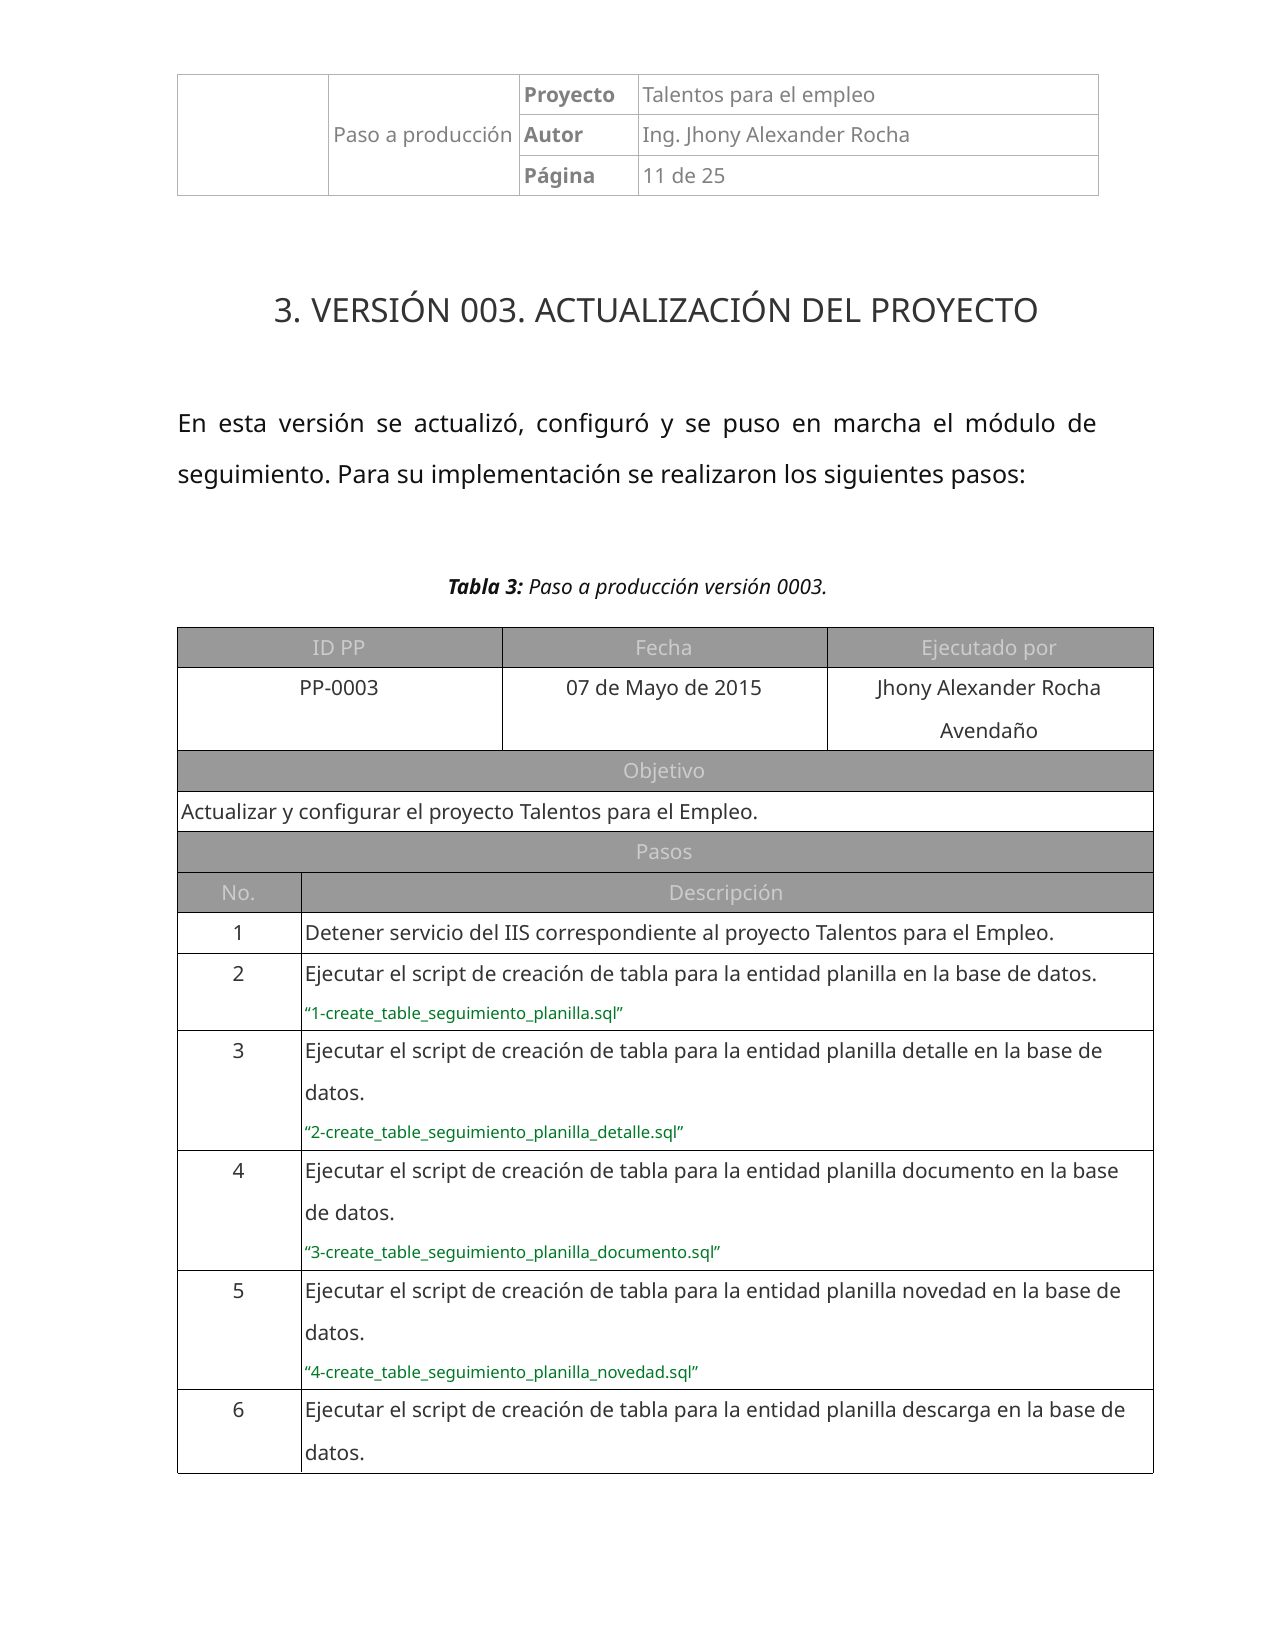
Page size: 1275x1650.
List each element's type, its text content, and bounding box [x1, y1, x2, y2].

table_cell Detener servicio del IIS correspondiente al proyecto Talentos para el Empleo. [302, 913, 1153, 952]
table_cell 07 de Mayo de 2015 [503, 668, 827, 750]
subtitle Versión 003. Actualización del Proyecto [215, 287, 1098, 332]
table_header ID PP [178, 628, 502, 667]
table_cell Actualizar y configurar el proyecto Talentos para el Empleo. [178, 792, 1153, 831]
table_cell Ejecutar el script de creación de tabla para la entidad planilla novedad en la base de datos. “4-create_table_seguimiento_planilla_novedad.sql” [302, 1271, 1153, 1389]
table_cell 1 [178, 913, 301, 952]
table_cell 3 [178, 1031, 301, 1149]
table_cell 2 [178, 954, 301, 1030]
table_cell Jhony Alexander Rocha Avendaño [828, 668, 1153, 750]
table_cell PP-0003 [178, 668, 502, 750]
table_cell Objetivo [178, 751, 1153, 791]
table_cell Ejecutar el script de creación de tabla para la entidad planilla en la base de datos. “1-create_table_seguimiento_planilla.sql” [302, 954, 1153, 1030]
text Tabla 3: Paso a producción versión 0003. [177, 572, 1098, 600]
table_cell No. [178, 873, 301, 912]
table_cell 6 [178, 1390, 301, 1472]
text En esta versión se actualizó, configuró y se puso en marcha el módulo de seguimiento. Para su implementación se realizaron los siguientes pasos: [177, 406, 1098, 491]
table_header Fecha [503, 628, 827, 667]
table_header Ejecutado por [828, 628, 1153, 667]
table_cell 5 [178, 1271, 301, 1389]
table_cell Ejecutar el script de creación de tabla para la entidad planilla documento en la base de datos. “3-create_table_seguimiento_planilla_documento.sql” [302, 1151, 1153, 1269]
table_cell Pasos [178, 832, 1153, 872]
table_cell Ejecutar el script de creación de tabla para la entidad planilla detalle en la base de datos. “2-create_table_seguimiento_planilla_detalle.sql” [302, 1031, 1153, 1149]
table_cell Descripción [302, 873, 1153, 912]
table_cell 4 [178, 1151, 301, 1269]
table_cell Ejecutar el script de creación de tabla para la entidad planilla descarga en la base de datos. [302, 1390, 1153, 1472]
